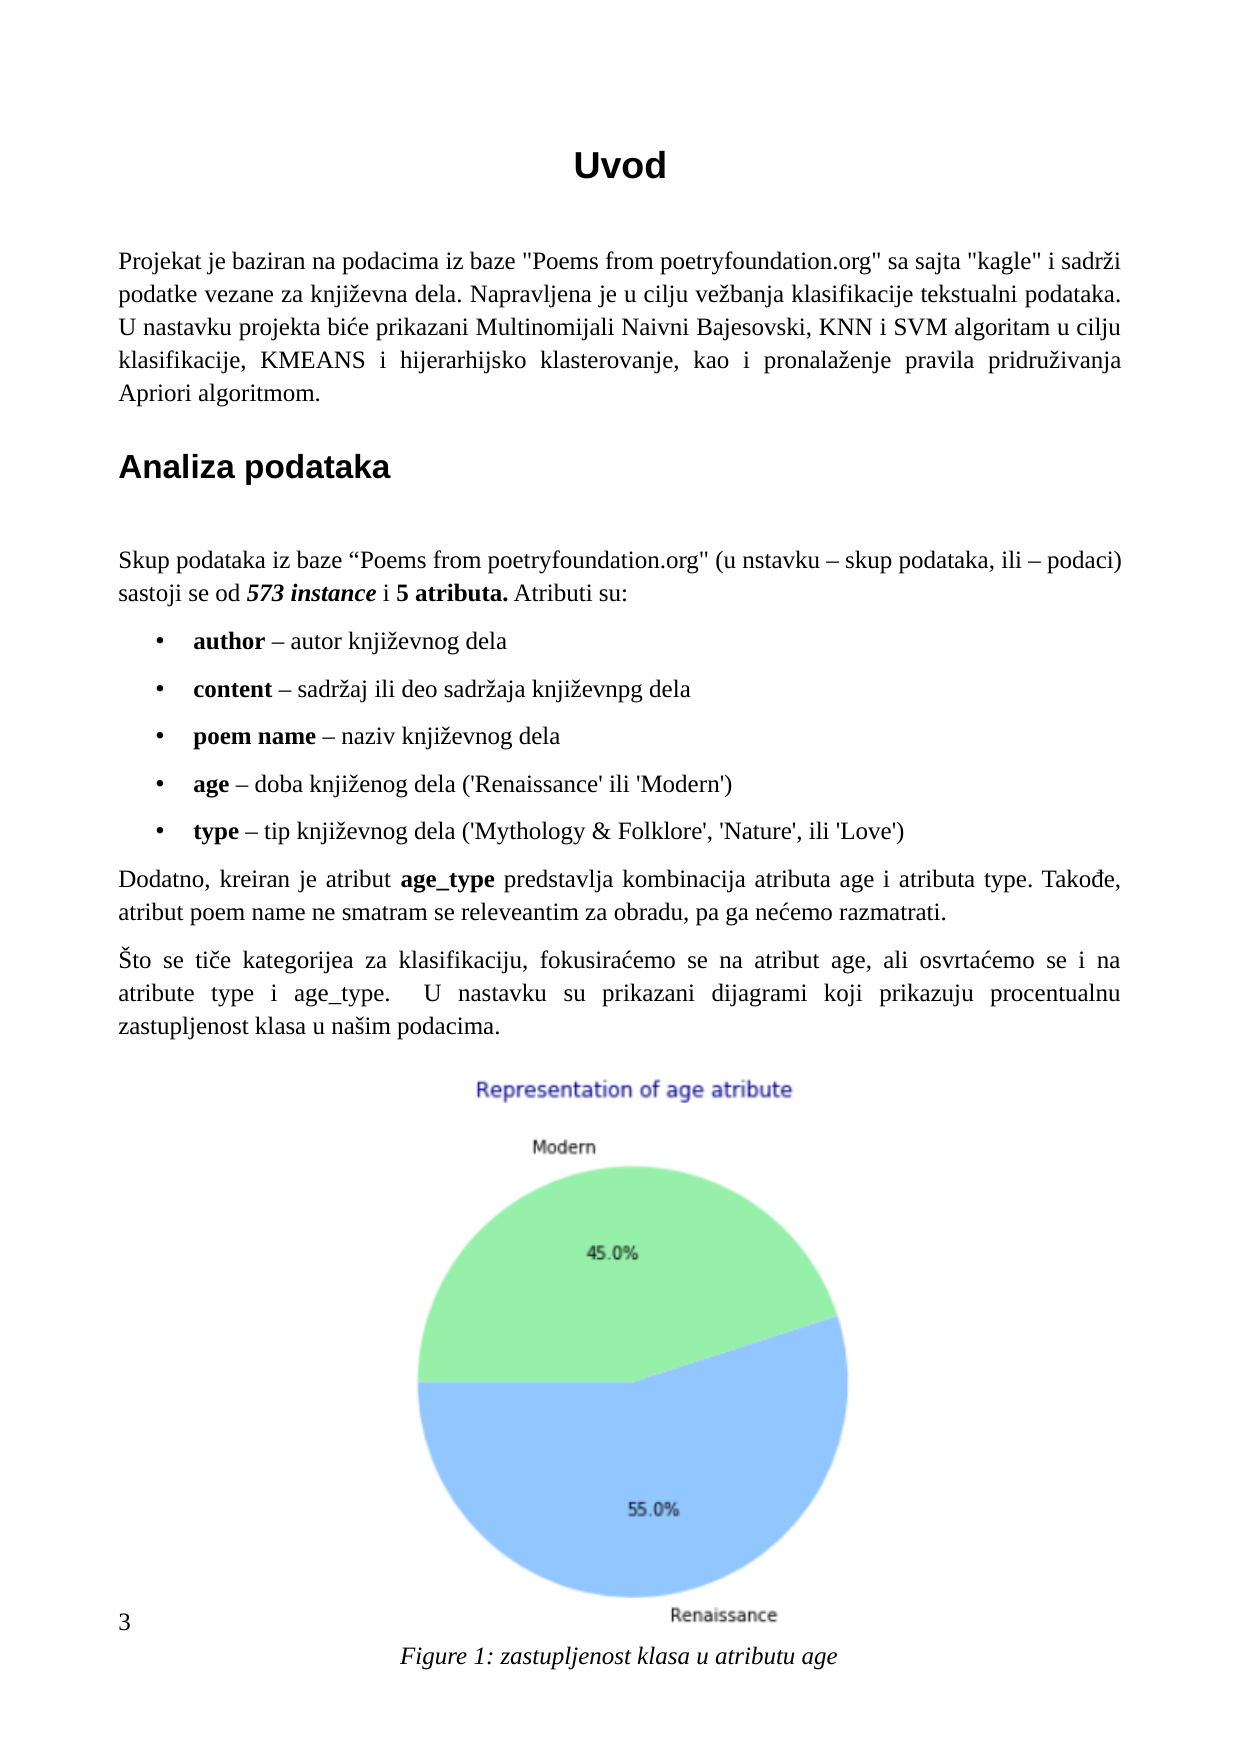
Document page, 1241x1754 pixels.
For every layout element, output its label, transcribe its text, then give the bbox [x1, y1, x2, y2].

text Dodatno, kreiran je atribut age_type predstavlja kombinacija atributa age i atributa type. Takođe, atribut poem name ne smatram se releveantim za obradu, pa ga nećemo razmatrati. [118, 864, 1122, 926]
subtitle Uvod [118, 143, 1122, 186]
text Projekat je baziran na podacima iz baze "Poems from poetryfoundation.org" sa sajta "kagle" i sadrži podatke vezane za književna dela. Napravljena je u cilju vežbanja klasifikacije tekstualni podataka. U nastavku projekta biće prikazani Multinomijali Naivni Bajesovski, KNN i SVM algoritam u cilju klasifikacije, KMEANS i hijerarhijsko klasterovanje, kao i pronalaženje pravila pridruživanja Apriori algoritmom. [118, 246, 1122, 407]
text Skup podataka iz baze “Poems from poetryfoundation.org" (u nstavku – skup podataka, ili – podaci) sastoji se od 573 instance i 5 atributa. Atributi su: [118, 545, 1122, 607]
text Figure 1: zastupljenost klasa u atributu age [334, 1642, 906, 1670]
list poem name – naziv književnog dela [156, 721, 1122, 750]
list author – autor književnog dela [156, 626, 1122, 655]
list content – sadržaj ili deo sadržaja književnpg dela [156, 674, 1122, 702]
text Što se tiče kategorijea za klasifikaciju, fokusiraćemo se na atribut age, ali osvrtaćemo se i na atribute type i age_type. U nastavku su prikazani dijagrami koji prikazuju procentualnu zastupljenost klasa u našim podacima. [118, 945, 1122, 1039]
picture [334, 1070, 907, 1642]
subtitle Analiza podataka [118, 447, 1122, 485]
list type – tip književnog dela ('Mythology & Folklore', 'Nature', ili 'Love') [156, 816, 1122, 845]
list age – doba knjiženog dela ('Renaissance' ili 'Modern') [156, 769, 1122, 798]
